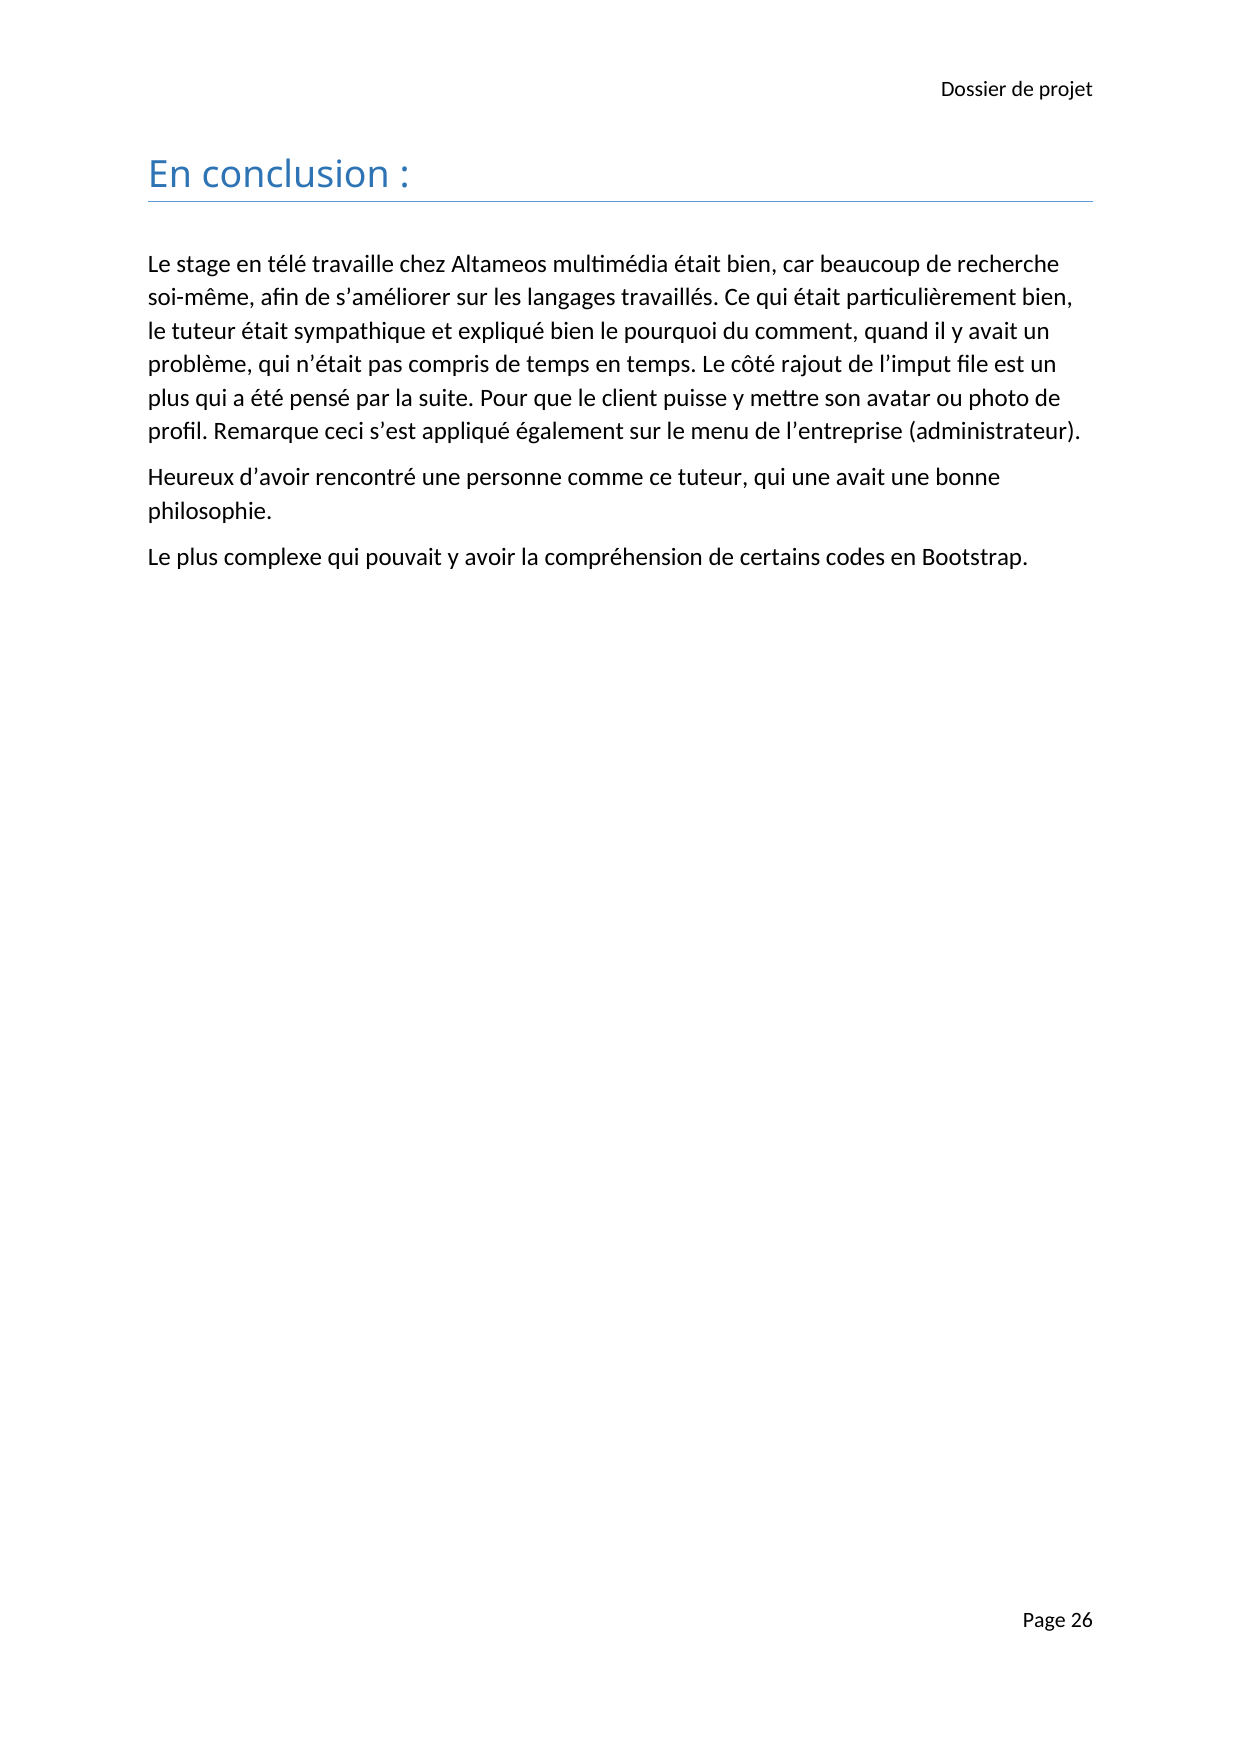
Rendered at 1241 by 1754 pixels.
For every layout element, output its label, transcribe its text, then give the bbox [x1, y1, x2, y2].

text Le plus complexe qui pouvait y avoir la compréhension de certains codes en Bootstrap. [148, 541, 1093, 572]
subtitle En conclusion : [148, 148, 1093, 201]
text Heureux d’avoir rencontré une personne comme ce tuteur, qui une avait une bonne philosophie. [148, 461, 1093, 526]
text Le stage en télé travaille chez Altameos multimédia était bien, car beaucoup de recherche soi-même, afin de s’améliorer sur les langages travaillés. Ce qui était particulièrement bien, le tuteur était sympathique et expliqué bien le pourquoi du comment, quand il y avait un problème, qui n’était pas compris de temps en temps. Le côté rajout de l’imput file est un plus qui a été pensé par la suite. Pour que le client puisse y mettre son avatar ou photo de profil. Remarque ceci s’est appliqué également sur le menu de l’entreprise (administrateur). [148, 248, 1093, 446]
